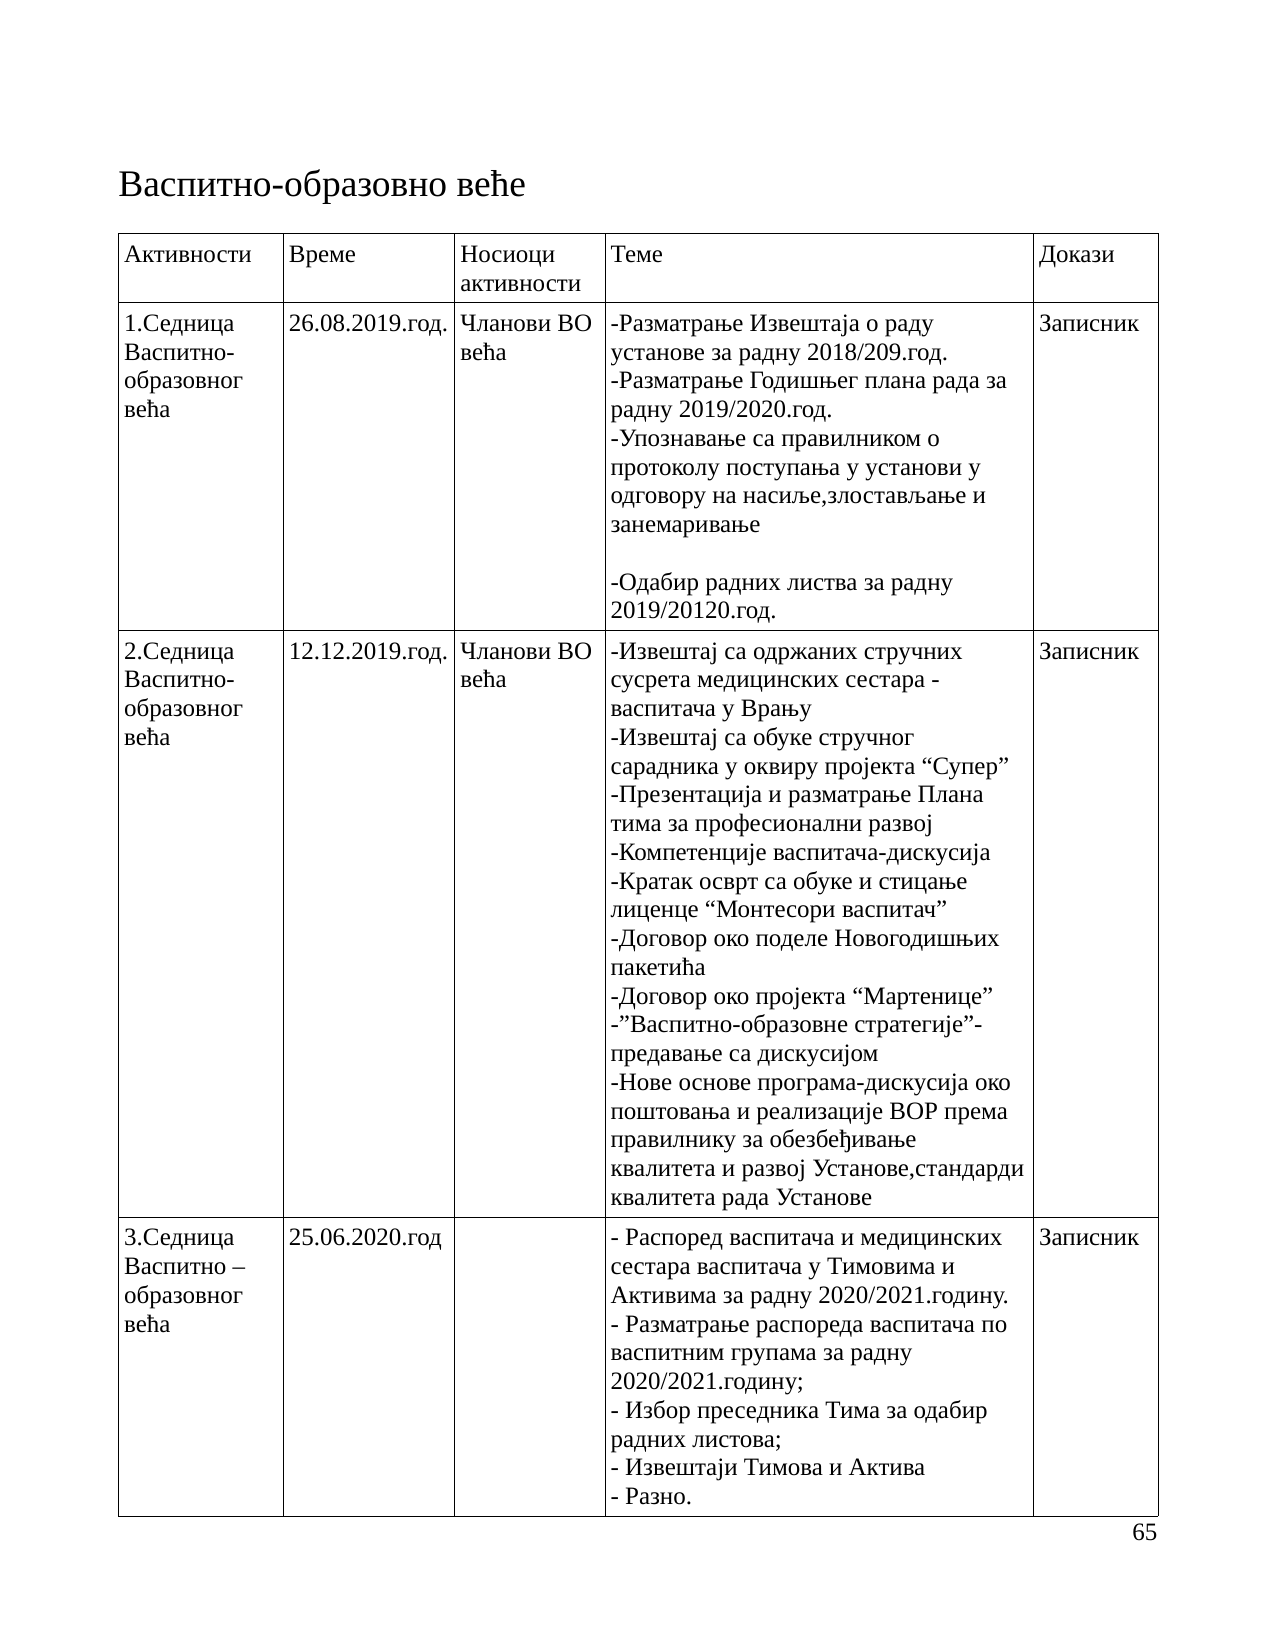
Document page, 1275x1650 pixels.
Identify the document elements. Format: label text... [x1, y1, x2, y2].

table_cell [455, 1218, 605, 1516]
table_cell 25.06.2020.год [284, 1218, 454, 1516]
table_cell -Извештај са одржаних стручних сусрета медицинских сестара -васпитача у Врању -Извештај са обуке стручног сарадника у оквиру пројекта “Супер” -Презентација и разматрање Плана тима за професионални развој -Компетенције васпитача-дискусија -Кратак осврт са обуке и стицање лиценце “Монтесори васпитач” -Договор око поделе Новогодишњих пакетића -Договор око пројекта “Мартенице” -”Васпитно-образовне стратегије”-предавање са дискусијом -Нове основе програма-дискусија око поштовања и реализације ВОР према правилнику за обезбеђивање квалитета и развој Установе,стандарди квалитета рада Установе [606, 631, 1033, 1217]
text Васпитно-образовно веће [118, 161, 1157, 204]
table_cell -Разматрање Извештаја о раду установе за радну 2018/209.год. -Разматрање Годишњег плана рада за радну 2019/2020.год. -Упознавање са правилником о протоколу поступања у установи у одговору на насиље,злостављање и занемаривање -Одабир радних листва за радну 2019/20120.год. [606, 303, 1033, 630]
table_header Време [284, 234, 454, 302]
table_header Aктивности [119, 234, 283, 302]
table_cell 1.Седница Васпитно-образовног већа [119, 303, 283, 630]
table_cell Чланови ВО већа [455, 303, 605, 630]
table_cell 26.08.2019.год. [284, 303, 454, 630]
table_header Теме [606, 234, 1033, 302]
table_cell Записник [1034, 303, 1158, 630]
table_header Докази [1034, 234, 1158, 302]
table_cell 12.12.2019.год. [284, 631, 454, 1217]
table_cell Чланови ВО већа [455, 631, 605, 1217]
table_cell Записник [1034, 1218, 1158, 1516]
table_cell 2.Седница Васпитно-образовног већа [119, 631, 283, 1217]
table_header Носиоци активности [455, 234, 605, 302]
table_cell Записник [1034, 631, 1158, 1217]
table_cell 3.Седница Васпитно – образовног већа [119, 1218, 283, 1516]
table_cell - Распоред васпитача и медицинских сестара васпитача у Тимовима и Активима за радну 2020/2021.годину. - Разматрање распореда васпитача по васпитним групама за радну 2020/2021.годину; - Избoр преседника Тима за одабир радних листова; - Извештаји Тимова и Актива - Разно. [606, 1218, 1033, 1516]
